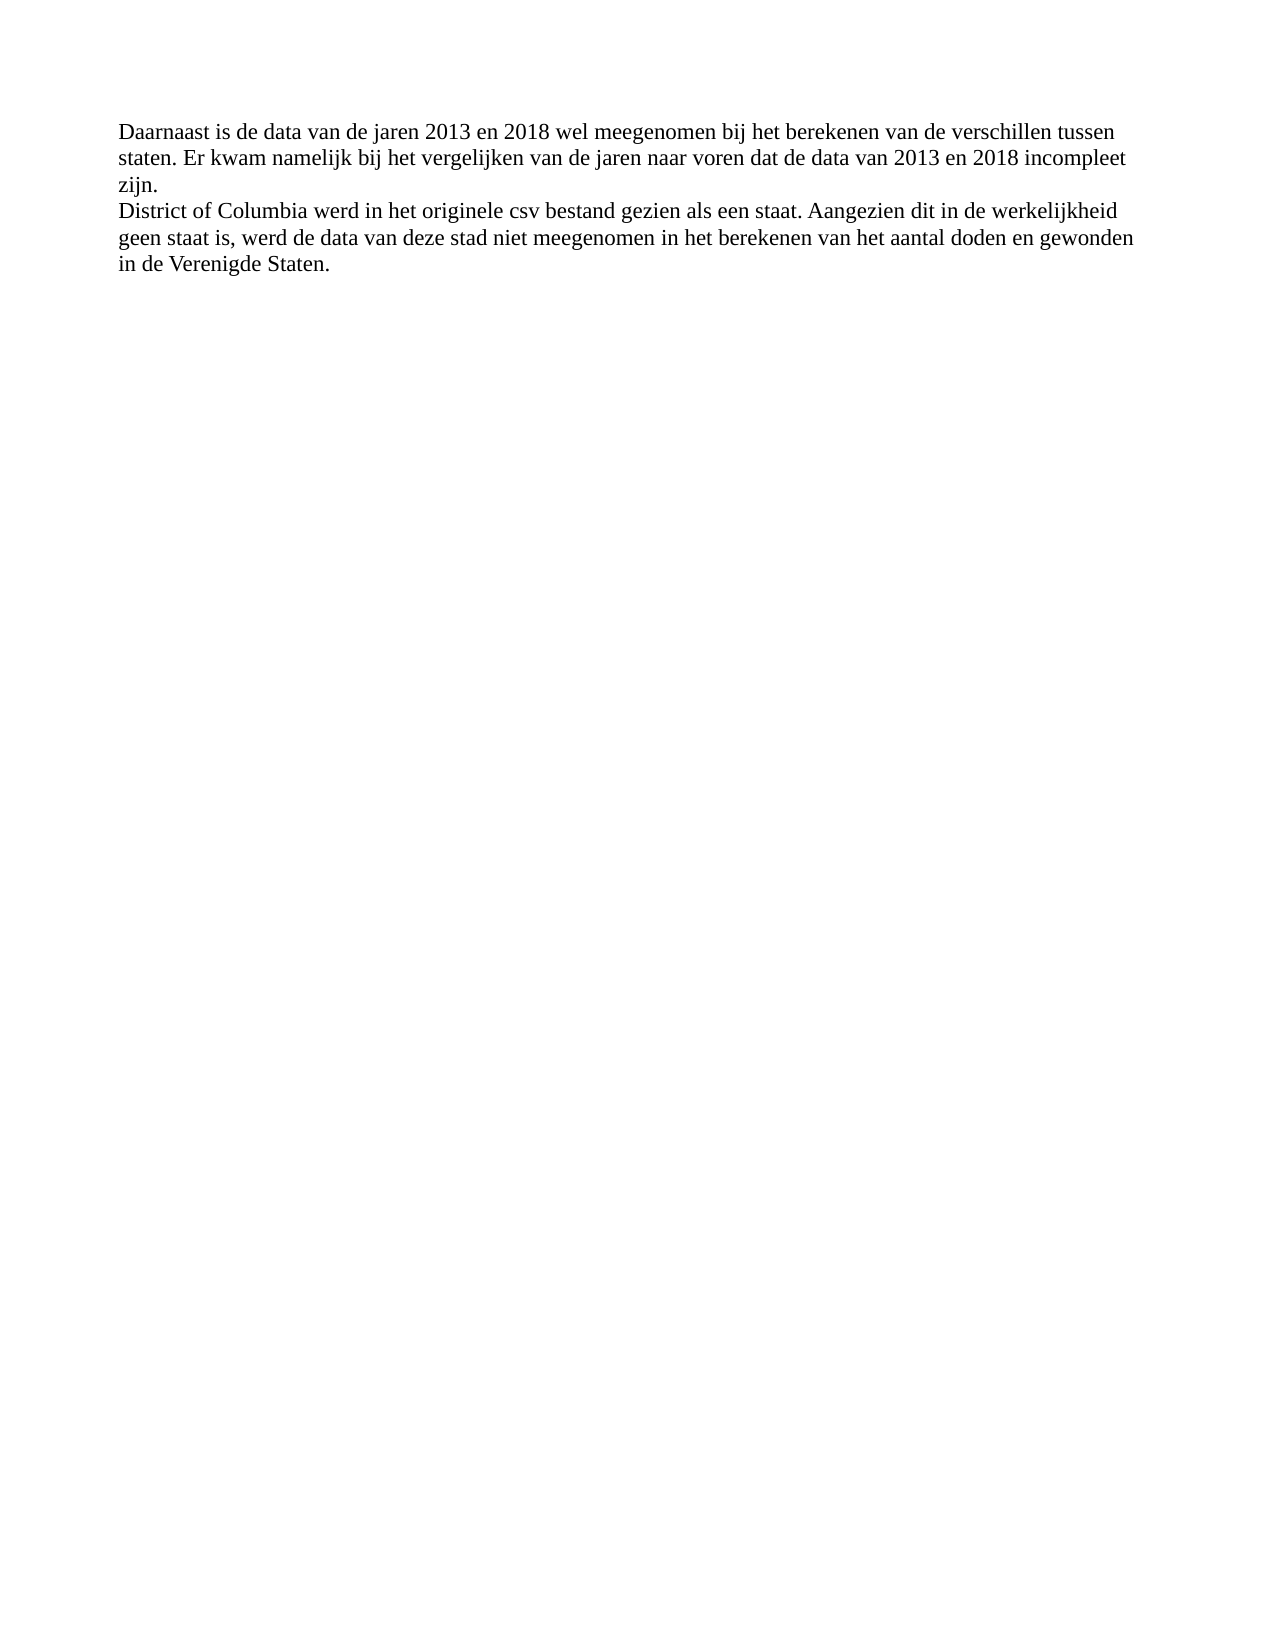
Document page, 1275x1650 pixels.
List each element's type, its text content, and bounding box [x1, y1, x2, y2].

text District of Columbia werd in het originele csv bestand gezien als een staat. Aangezien dit in de werkelijkheid geen staat is, werd de data van deze stad niet meegenomen in het berekenen van het aantal doden en gewonden in de Verenigde Staten. [118, 197, 1157, 276]
text Daarnaast is de data van de jaren 2013 en 2018 wel meegenomen bij het berekenen van de verschillen tussen staten. Er kwam namelijk bij het vergelijken van de jaren naar voren dat de data van 2013 en 2018 incompleet zijn. [118, 118, 1157, 197]
